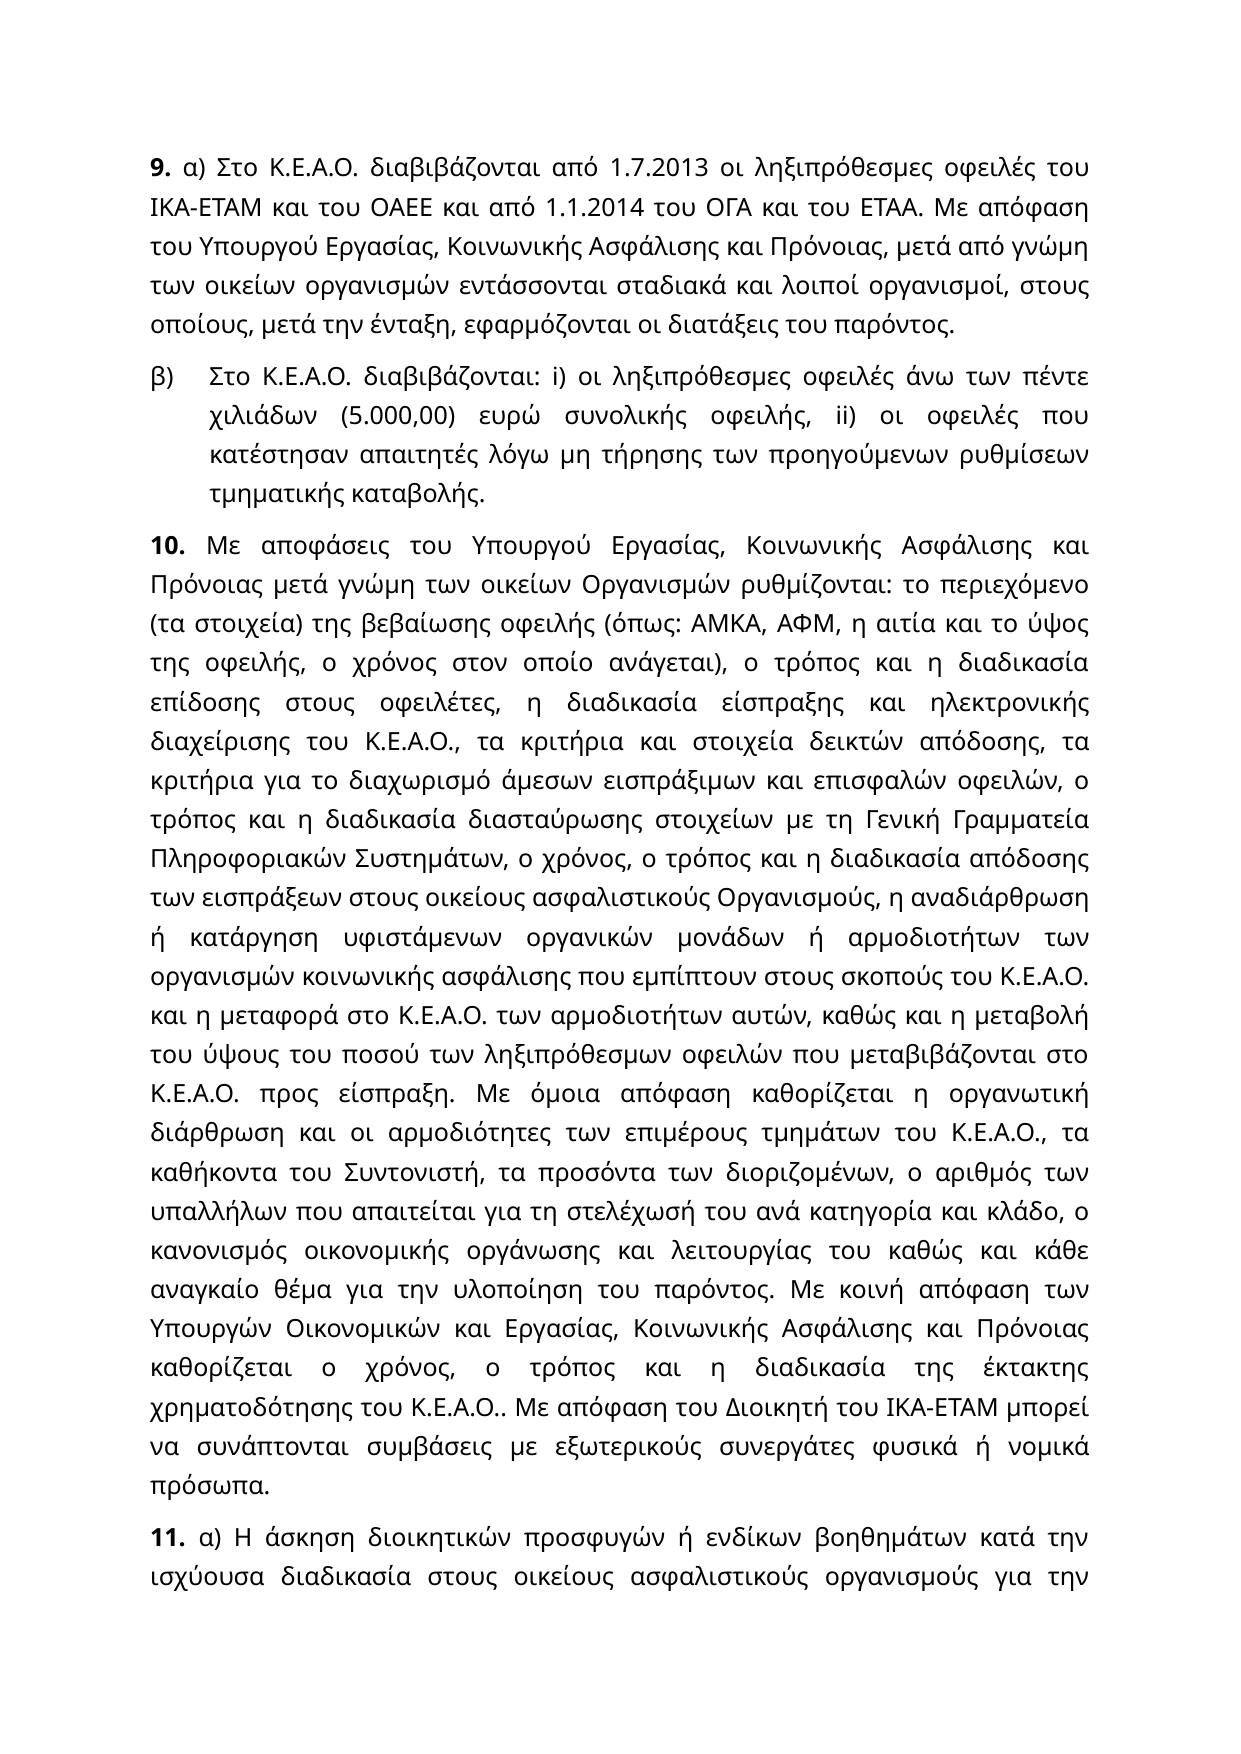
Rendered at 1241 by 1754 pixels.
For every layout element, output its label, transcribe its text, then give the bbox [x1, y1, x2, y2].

list β) Στο Κ.Ε.Α.Ο. διαβιβάζονται: i) οι ληξιπρόθεσμες οφειλές άνω των πέντε χιλιάδων (5.000,00) ευρώ συνολικής οφειλής, ii) οι οφειλές που κατέστησαν απαιτητές λόγω μη τήρησης των προηγούμενων ρυθμίσεων τμηματικής καταβολής. [150, 358, 1090, 510]
text 9. α) Στο Κ.Ε.Α.Ο. διαβιβάζονται από 1.7.2013 οι ληξιπρόθεσμες οφειλές του ΙΚΑ-ΕΤΑΜ και του ΟΑΕΕ και από 1.1.2014 του ΟΓΑ και του ΕΤΑΑ. Με απόφαση του Υπουργού Εργασίας, Κοινωνικής Ασφάλισης και Πρόνοιας, μετά από γνώμη των οικείων οργανισμών εντάσσονται σταδιακά και λοιποί οργανισμοί, στους οποίους, μετά την ένταξη, εφαρμόζονται οι διατάξεις του παρόντος. [150, 150, 1090, 341]
text 11. α) Η άσκηση διοικητικών προσφυγών ή ενδίκων βοηθημάτων κατά την ισχύουσα διαδικασία στους οικείους ασφαλιστικούς οργανισμούς για την [150, 1519, 1090, 1592]
text 10. Με αποφάσεις του Υπουργού Εργασίας, Κοινωνικής Ασφάλισης και Πρόνοιας μετά γνώμη των οικείων Οργανισμών ρυθμίζονται: το περιεχόμενο (τα στοιχεία) της βεβαίωσης οφειλής (όπως: ΑΜΚΑ, ΑΦΜ, η αιτία και το ύψος της οφειλής, ο χρόνος στον οποίο ανάγεται), ο τρόπος και η διαδικασία επίδοσης στους οφειλέτες, η διαδικασία είσπραξης και ηλεκτρονικής διαχείρισης του Κ.Ε.Α.Ο., τα κριτήρια και στοιχεία δεικτών απόδοσης, τα κριτήρια για το διαχωρισμό άμεσων εισπράξιμων και επισφαλών οφειλών, ο τρόπος και η διαδικασία διασταύρωσης στοιχείων με τη Γενική Γραμματεία Πληροφοριακών Συστημάτων, ο χρόνος, ο τρόπος και η διαδικασία απόδοσης των εισπράξεων στους οικείους ασφαλιστικούς Οργανισμούς, η αναδιάρθρωση ή κατάργηση υφιστάμενων οργανικών μονάδων ή αρμοδιοτήτων των οργανισμών κοινωνικής ασφάλισης που εμπίπτουν στους σκοπούς του Κ.Ε.Α.Ο. και η μεταφορά στο Κ.Ε.Α.Ο. των αρμοδιοτήτων αυτών, καθώς και η μεταβολή του ύψους του ποσού των ληξιπρόθεσμων οφειλών που μεταβιβάζονται στο Κ.Ε.Α.Ο. προς είσπραξη. Με όμοια απόφαση καθορίζεται η οργανωτική διάρθρωση και οι αρμοδιότητες των επιμέρους τμημάτων του Κ.Ε.Α.Ο., τα καθήκοντα του Συντονιστή, τα προσόντα των διοριζομένων, ο αριθμός των υπαλλήλων που απαιτείται για τη στελέχωσή του ανά κατηγορία και κλάδο, ο κανονισμός οικονομικής οργάνωσης και λειτουργίας του καθώς και κάθε αναγκαίο θέμα για την υλοποίηση του παρόντος. Με κοινή απόφαση των Υπουργών Οικονομικών και Εργασίας, Κοινωνικής Ασφάλισης και Πρόνοιας καθορίζεται ο χρόνος, ο τρόπος και η διαδικασία της έκτακτης χρηματοδότησης του Κ.Ε.Α.Ο.. Με απόφαση του Διοικητή του ΙΚΑ-ΕΤΑΜ μπορεί να συνάπτονται συμβάσεις με εξωτερικούς συνεργάτες φυσικά ή νομικά πρόσωπα. [150, 527, 1090, 1502]
